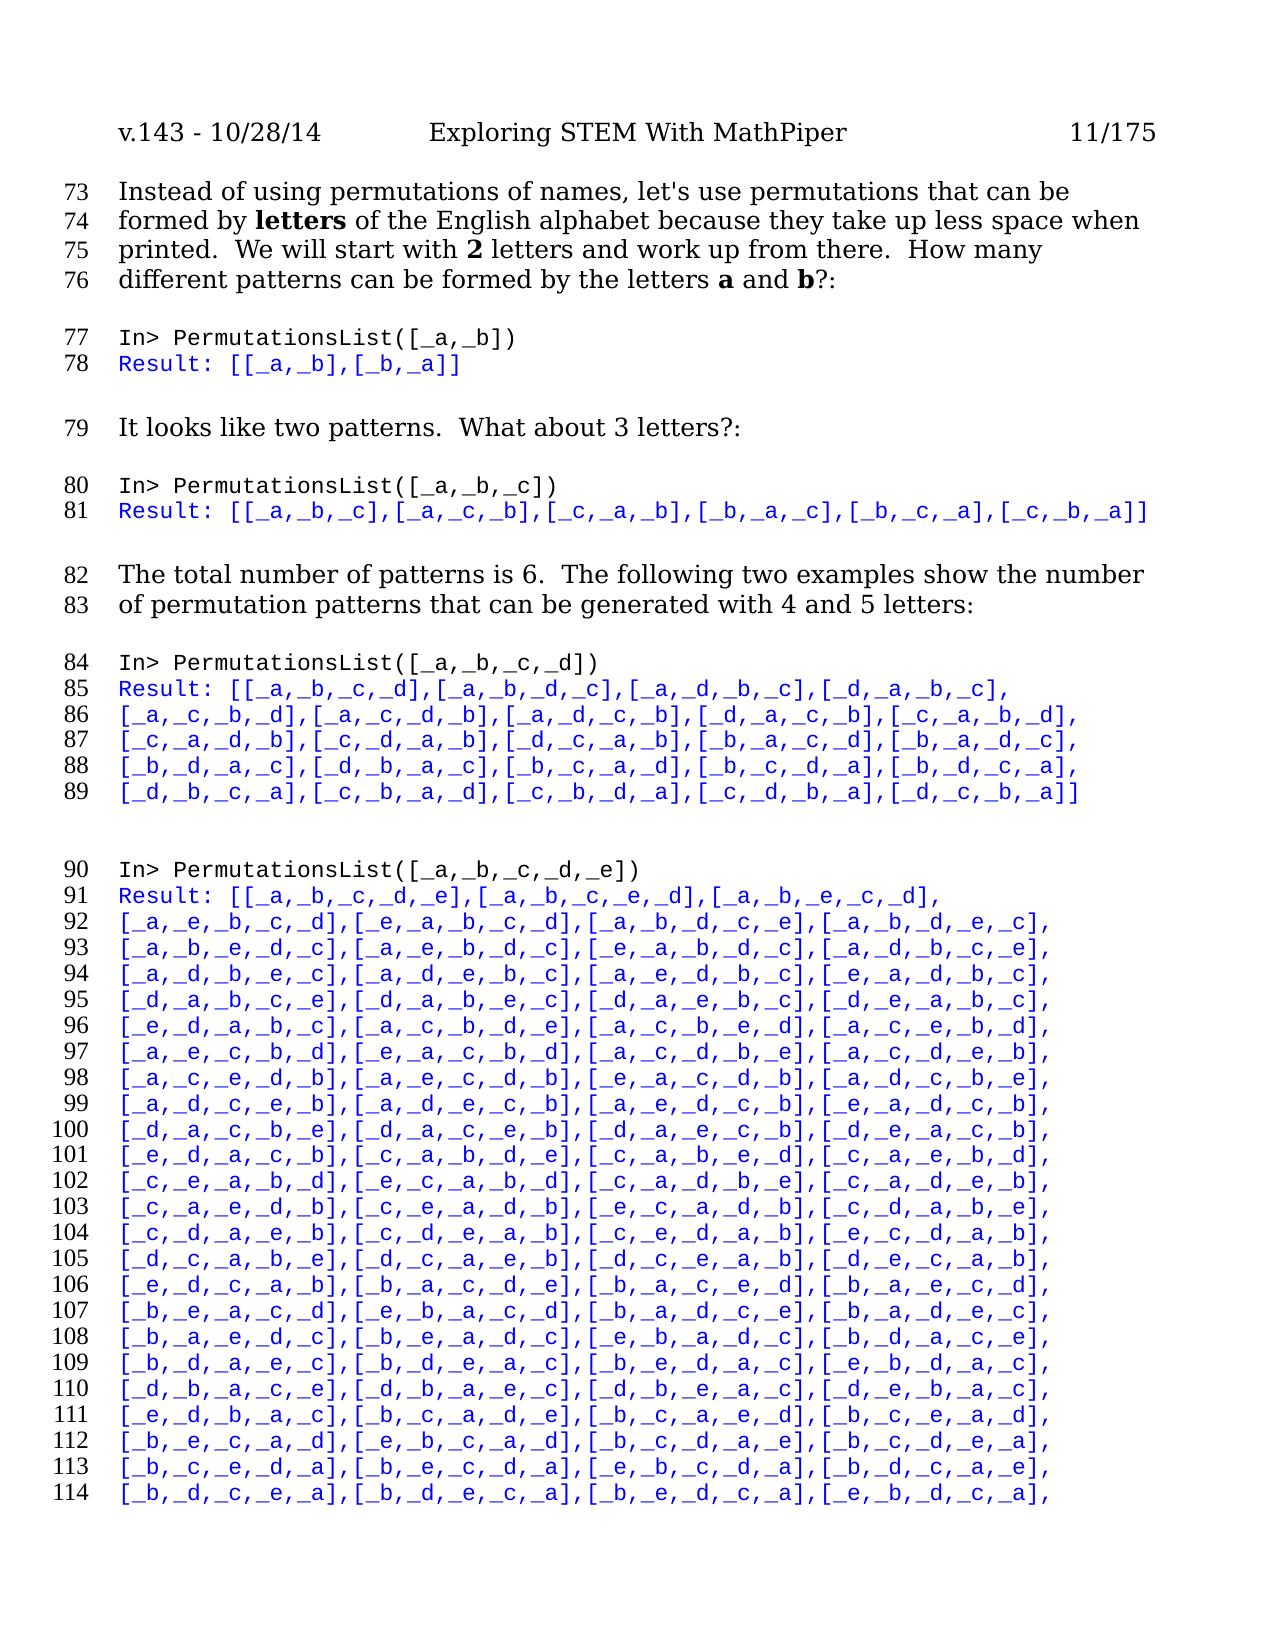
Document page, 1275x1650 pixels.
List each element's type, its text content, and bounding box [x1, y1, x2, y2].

text In> PermutationsList([_a,_b]) [118, 326, 1157, 352]
text In> PermutationsList([_a,_b,_c,_d,_e]) [118, 858, 1157, 884]
text Result: [[_a,_b],[_b,_a]] [118, 352, 1157, 378]
text In> PermutationsList([_a,_b,_c]) [118, 474, 1157, 500]
text The total number of patterns is 6. The following two examples show the number of permutation patterns that can be generated with 4 and 5 letters: [118, 561, 1157, 619]
text Result: [[_a,_b,_c,_d,_e],[_a,_b,_c,_e,_d],[_a,_b,_e,_c,_d],[_a,_e,_b,_c,_d],[_e,_a,_b,_c,_d],[_a,_b,_d,_c,_e],[_a,_b,_d,_e,_c],[_a,_b,_e,_d,_c],[_a,_e,_b,_d,_c],[_e,_a,_b,_d,_c],[_a,_d,_b,_c,_e],[_a,_d,_b,_e,_c],[_a,_d,_e,_b,_c],[_a,_e,_d,_b,_c],[_e,_a,_d,_b,_c],[_d,_a,_b,_c,_e],[_d,_a,_b,_e,_c],[_d,_a,_e,_b,_c],[_d,_e,_a,_b,_c],[_e,_d,_a,_b,_c],[_a,_c,_b,_d,_e],[_a,_c,_b,_e,_d],[_a,_c,_e,_b,_d],[_a,_e,_c,_b,_d],[_e,_a,_c,_b,_d],[_a,_c,_d,_b,_e],[_a,_c,_d,_e,_b],[_a,_c,_e,_d,_b],[_a,_e,_c,_d,_b],[_e,_a,_c,_d,_b],[_a,_d,_c,_b,_e],[_a,_d,_c,_e,_b],[_a,_d,_e,_c,_b],[_a,_e,_d,_c,_b],[_e,_a,_d,_c,_b],[_d,_a,_c,_b,_e],[_d,_a,_c,_e,_b],[_d,_a,_e,_c,_b],[_d,_e,_a,_c,_b],[_e,_d,_a,_c,_b],[_c,_a,_b,_d,_e],[_c,_a,_b,_e,_d],[_c,_a,_e,_b,_d],[_c,_e,_a,_b,_d],[_e,_c,_a,_b,_d],[_c,_a,_d,_b,_e],[_c,_a,_d,_e,_b],[_c,_a,_e,_d,_b],[_c,_e,_a,_d,_b],[_e,_c,_a,_d,_b],[_c,_d,_a,_b,_e],[_c,_d,_a,_e,_b],[_c,_d,_e,_a,_b],[_c,_e,_d,_a,_b],[_e,_c,_d,_a,_b],[_d,_c,_a,_b,_e],[_d,_c,_a,_e,_b],[_d,_c,_e,_a,_b],[_d,_e,_c,_a,_b],[_e,_d,_c,_a,_b],[_b,_a,_c,_d,_e],[_b,_a,_c,_e,_d],[_b,_a,_e,_c,_d],[_b,_e,_a,_c,_d],[_e,_b,_a,_c,_d],[_b,_a,_d,_c,_e],[_b,_a,_d,_e,_c],[_b,_a,_e,_d,_c],[_b,_e,_a,_d,_c],[_e,_b,_a,_d,_c],[_b,_d,_a,_c,_e],[_b,_d,_a,_e,_c],[_b,_d,_e,_a,_c],[_b,_e,_d,_a,_c],[_e,_b,_d,_a,_c],[_d,_b,_a,_c,_e],[_d,_b,_a,_e,_c],[_d,_b,_e,_a,_c],[_d,_e,_b,_a,_c],[_e,_d,_b,_a,_c],[_b,_c,_a,_d,_e],[_b,_c,_a,_e,_d],[_b,_c,_e,_a,_d],[_b,_e,_c,_a,_d],[_e,_b,_c,_a,_d],[_b,_c,_d,_a,_e],[_b,_c,_d,_e,_a],[_b,_c,_e,_d,_a],[_b,_e,_c,_d,_a],[_e,_b,_c,_d,_a],[_b,_d,_c,_a,_e],[_b,_d,_c,_e,_a],[_b,_d,_e,_c,_a],[_b,_e,_d,_c,_a],[_e,_b,_d,_c,_a], [118, 884, 1157, 1507]
text In> PermutationsList([_a,_b,_c,_d]) [118, 651, 1157, 677]
text It looks like two patterns. What about 3 letters?: [118, 413, 1157, 442]
text Result: [[_a,_b,_c],[_a,_c,_b],[_c,_a,_b],[_b,_a,_c],[_b,_c,_a],[_c,_b,_a]] [118, 500, 1157, 526]
text Instead of using permutations of names, let's use permutations that can be formed by letters of the English alphabet because they take up less space when printed. We will start with 2 letters and work up from there. How many different patterns can be formed by the letters a and b?: [118, 177, 1157, 294]
text Result: [[_a,_b,_c,_d],[_a,_b,_d,_c],[_a,_d,_b,_c],[_d,_a,_b,_c],[_a,_c,_b,_d],[_a,_c,_d,_b],[_a,_d,_c,_b],[_d,_a,_c,_b],[_c,_a,_b,_d],[_c,_a,_d,_b],[_c,_d,_a,_b],[_d,_c,_a,_b],[_b,_a,_c,_d],[_b,_a,_d,_c],[_b,_d,_a,_c],[_d,_b,_a,_c],[_b,_c,_a,_d],[_b,_c,_d,_a],[_b,_d,_c,_a],[_d,_b,_c,_a],[_c,_b,_a,_d],[_c,_b,_d,_a],[_c,_d,_b,_a],[_d,_c,_b,_a]] [118, 677, 1157, 807]
